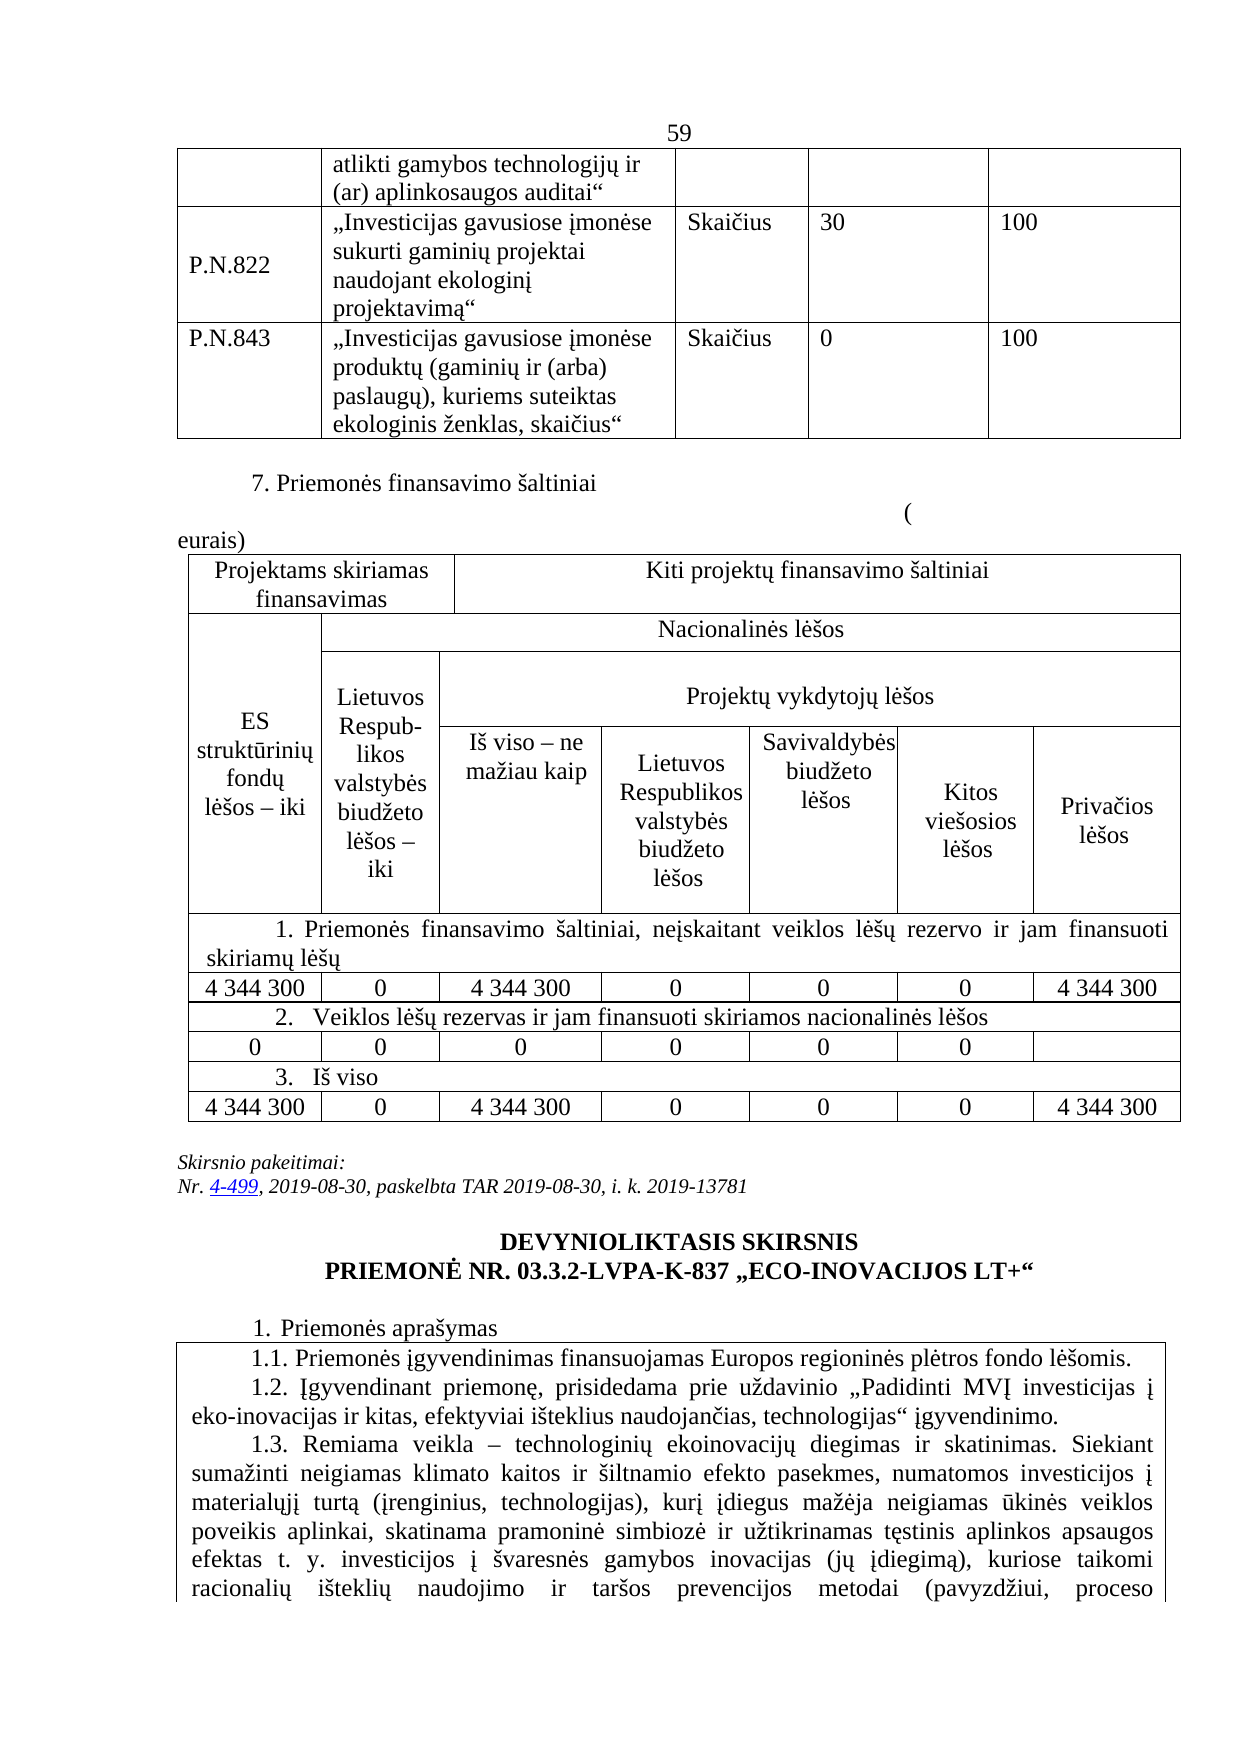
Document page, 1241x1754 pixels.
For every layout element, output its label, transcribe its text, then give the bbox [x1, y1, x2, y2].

table_cell Savivaldybės biudžeto lėšos [750, 727, 897, 913]
table_cell 0 [898, 1032, 1033, 1061]
table_cell atlikti gamybos technologijų ir (ar) aplinkosaugos auditai“ [322, 149, 675, 206]
text 1. Priemonės aprašymas [252, 1313, 1181, 1342]
table_cell ES struktūrinių fondų lėšos – iki [189, 614, 321, 913]
table_cell 0 [809, 323, 988, 438]
table_cell 4 344 300 [189, 973, 321, 1001]
table_cell P.N.843 [178, 323, 321, 438]
table_header 1.1. Priemonės įgyvendinimas finansuojamas Europos regioninės plėtros fondo lėšomis. [177, 1343, 1165, 1372]
table_cell 4 344 300 [1034, 973, 1180, 1001]
table_cell 0 [750, 1092, 897, 1121]
table_cell [178, 149, 321, 206]
table_cell Lietuvos Respublikos valstybės biudžeto lėšos [602, 727, 749, 913]
table_cell 2. Veiklos lėšų rezervas ir jam finansuoti skiriamos nacionalinės lėšos [189, 1003, 1180, 1031]
text PRIEMONĖ NR. 03.3.2-LVPA-K-837 „ECO-INOVACIJOS LT+“ [177, 1256, 1181, 1285]
table_cell 0 [602, 973, 749, 1001]
table_cell 0 [440, 1032, 601, 1061]
table_cell Skaičius [676, 323, 808, 438]
table_cell Nacionalinės lėšos [322, 614, 1180, 651]
table_cell Projektų vykdytojų lėšos [440, 652, 1180, 726]
text 7. Priemonės finansavimo šaltiniai [251, 468, 1181, 497]
table_cell 0 [602, 1092, 749, 1121]
table_cell 4 344 300 [1034, 1092, 1180, 1121]
table_cell [676, 149, 808, 206]
table_cell 0 [898, 1092, 1033, 1121]
table_cell 0 [898, 973, 1033, 1001]
table_cell 3. Iš viso [189, 1062, 1180, 1091]
table_header Kiti projektų finansavimo šaltiniai [455, 555, 1180, 613]
table_cell 0 [322, 1092, 439, 1121]
table_cell Lietuvos Respub-likos valstybės biudžeto lėšos – iki [322, 652, 439, 913]
table_cell 0 [322, 1032, 439, 1061]
text (eurais) [177, 497, 904, 554]
table_cell 4 344 300 [189, 1092, 321, 1121]
table_cell 0 [602, 1032, 749, 1061]
table_cell 0 [322, 973, 439, 1001]
text DEVYNIOLIKTASIS SKIRSNIS [177, 1227, 1181, 1256]
table_cell Privačios lėšos [1034, 727, 1180, 913]
table_header Projektams skiriamas finansavimas [189, 555, 454, 613]
table_cell 0 [750, 1032, 897, 1061]
table_cell Kitos viešosios lėšos [898, 727, 1033, 913]
table_cell 100 [989, 323, 1180, 438]
table_cell 0 [189, 1032, 321, 1061]
table_cell 4 344 300 [440, 1092, 601, 1121]
table_cell 100 [989, 207, 1180, 322]
text Nr. 4-499, 2019-08-30, paskelbta TAR 2019-08-30, i. k. 2019-13781 [177, 1174, 1181, 1198]
table_cell „Investicijas gavusiose įmonėse produktų (gaminių ir (arba) paslaugų), kuriems suteiktas ekologinis ženklas, skaičius“ [322, 323, 675, 438]
table_cell „Investicijas gavusiose įmonėse sukurti gaminių projektai naudojant ekologinį projektavimą“ [322, 207, 675, 322]
table_cell [989, 149, 1180, 206]
table_cell P.N.822 [178, 207, 321, 322]
table_cell [1034, 1032, 1180, 1061]
table_cell Skaičius [676, 207, 808, 322]
table_cell Iš viso – ne mažiau kaip [440, 727, 601, 913]
table_cell 30 [809, 207, 988, 322]
table_cell [809, 149, 988, 206]
table_cell 4 344 300 [440, 973, 601, 1001]
table_cell 1. Priemonės finansavimo šaltiniai, neįskaitant veiklos lėšų rezervo ir jam finansuoti skiriamų lėšų [189, 914, 1180, 972]
text Skirsnio pakeitimai: [177, 1150, 1181, 1174]
table_cell 1.2. Įgyvendinant priemonę, prisidedama prie uždavinio „Padidinti MVĮ investicijas į eko-inovacijas ir kitas, efektyviai išteklius naudojančias, technologijas“ įgyvendinimo. 1.3. Remiama veikla – technologinių ekoinovacijų diegimas ir skatinimas. Siekiant sumažinti neigiamas klimato kaitos ir šiltnamio efekto pasekmes, numatomos investicijos į materialųjį turtą (įrenginius, technologijas), kurį įdiegus mažėja neigiamas ūkinės veiklos poveikis aplinkai, skatinama pramoninė simbiozė ir užtikrinamas tęstinis aplinkos apsaugos efektas t. y. investicijos į švaresnės gamybos inovacijas (jų įdiegimą), kuriose taikomi racionalių išteklių naudojimo ir taršos prevencijos metodai (pavyzdžiui, proceso [177, 1372, 1165, 1602]
table_cell 0 [750, 973, 897, 1001]
